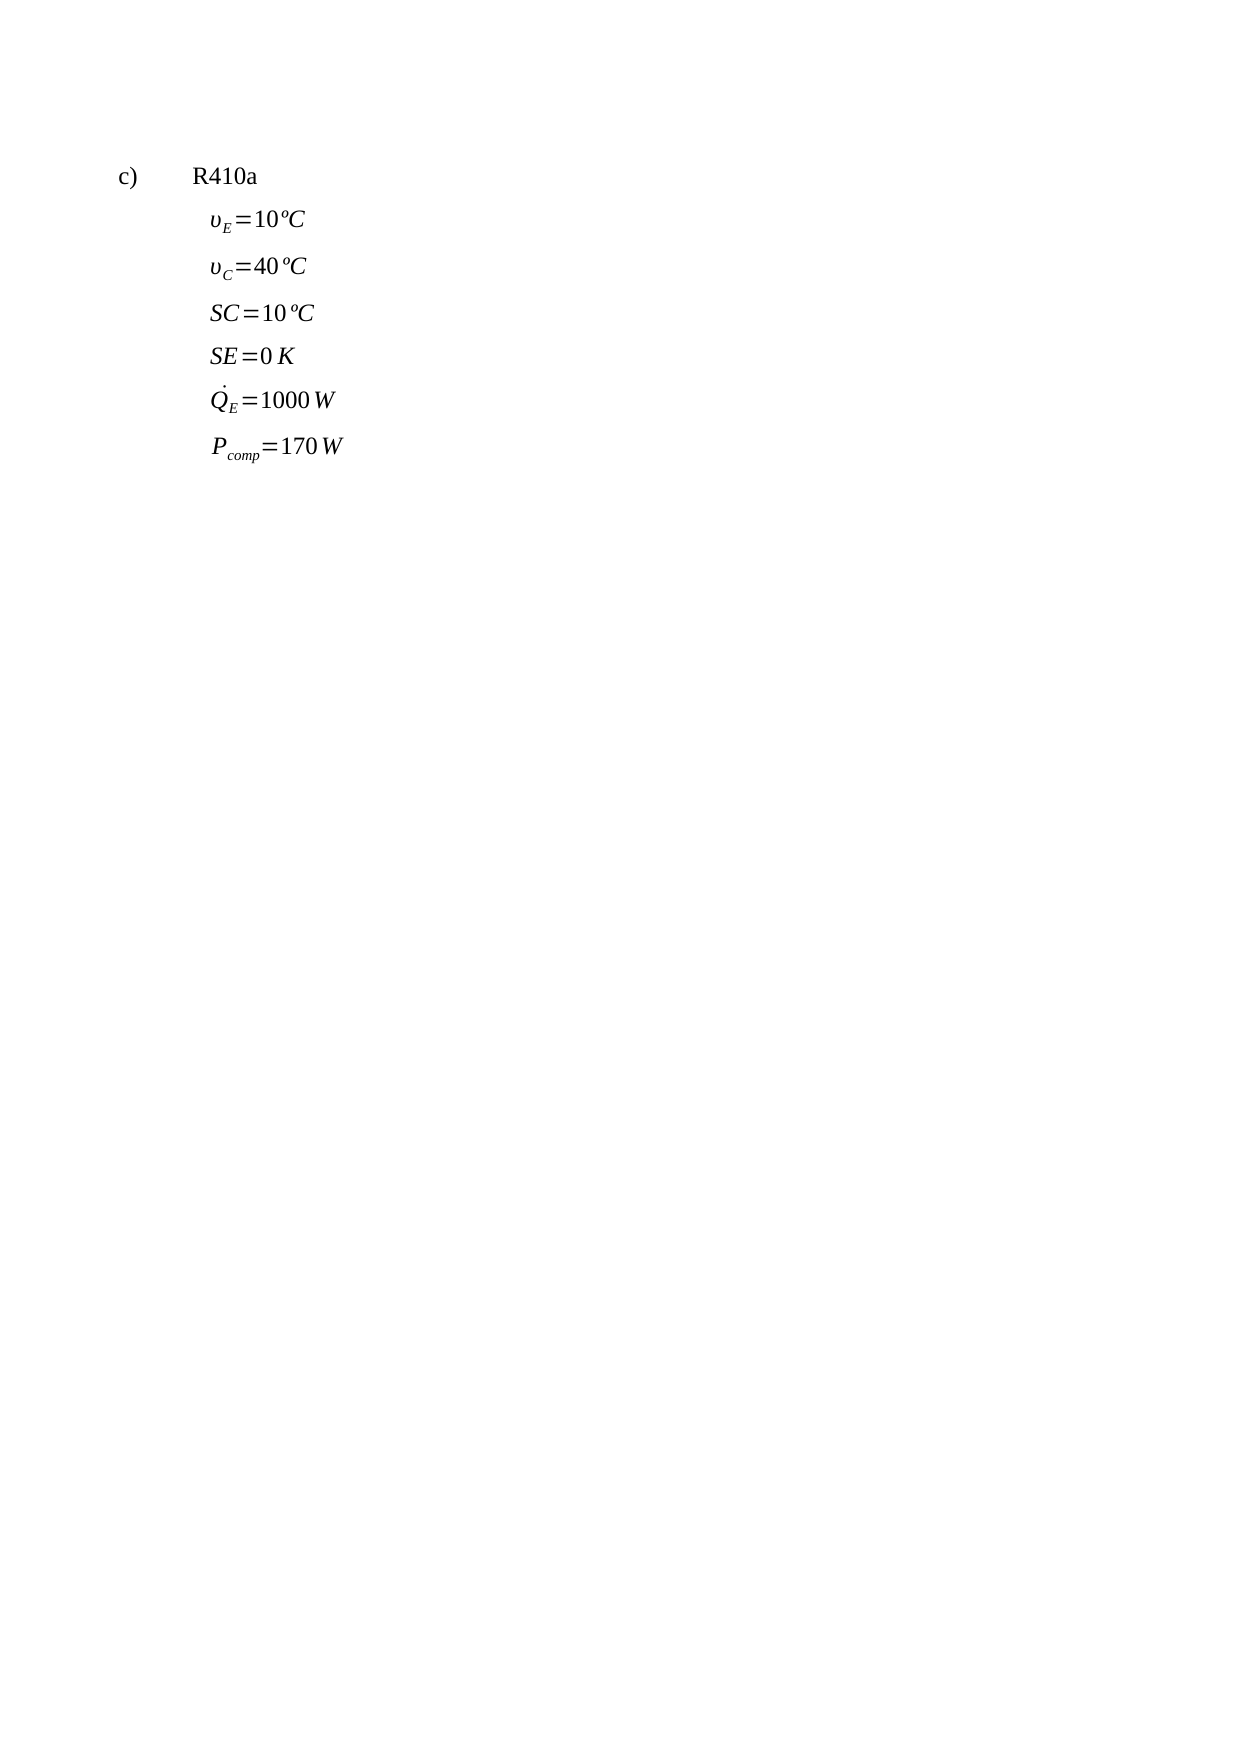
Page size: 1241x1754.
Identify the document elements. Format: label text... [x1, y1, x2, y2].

text c) R410a [118, 161, 1122, 190]
